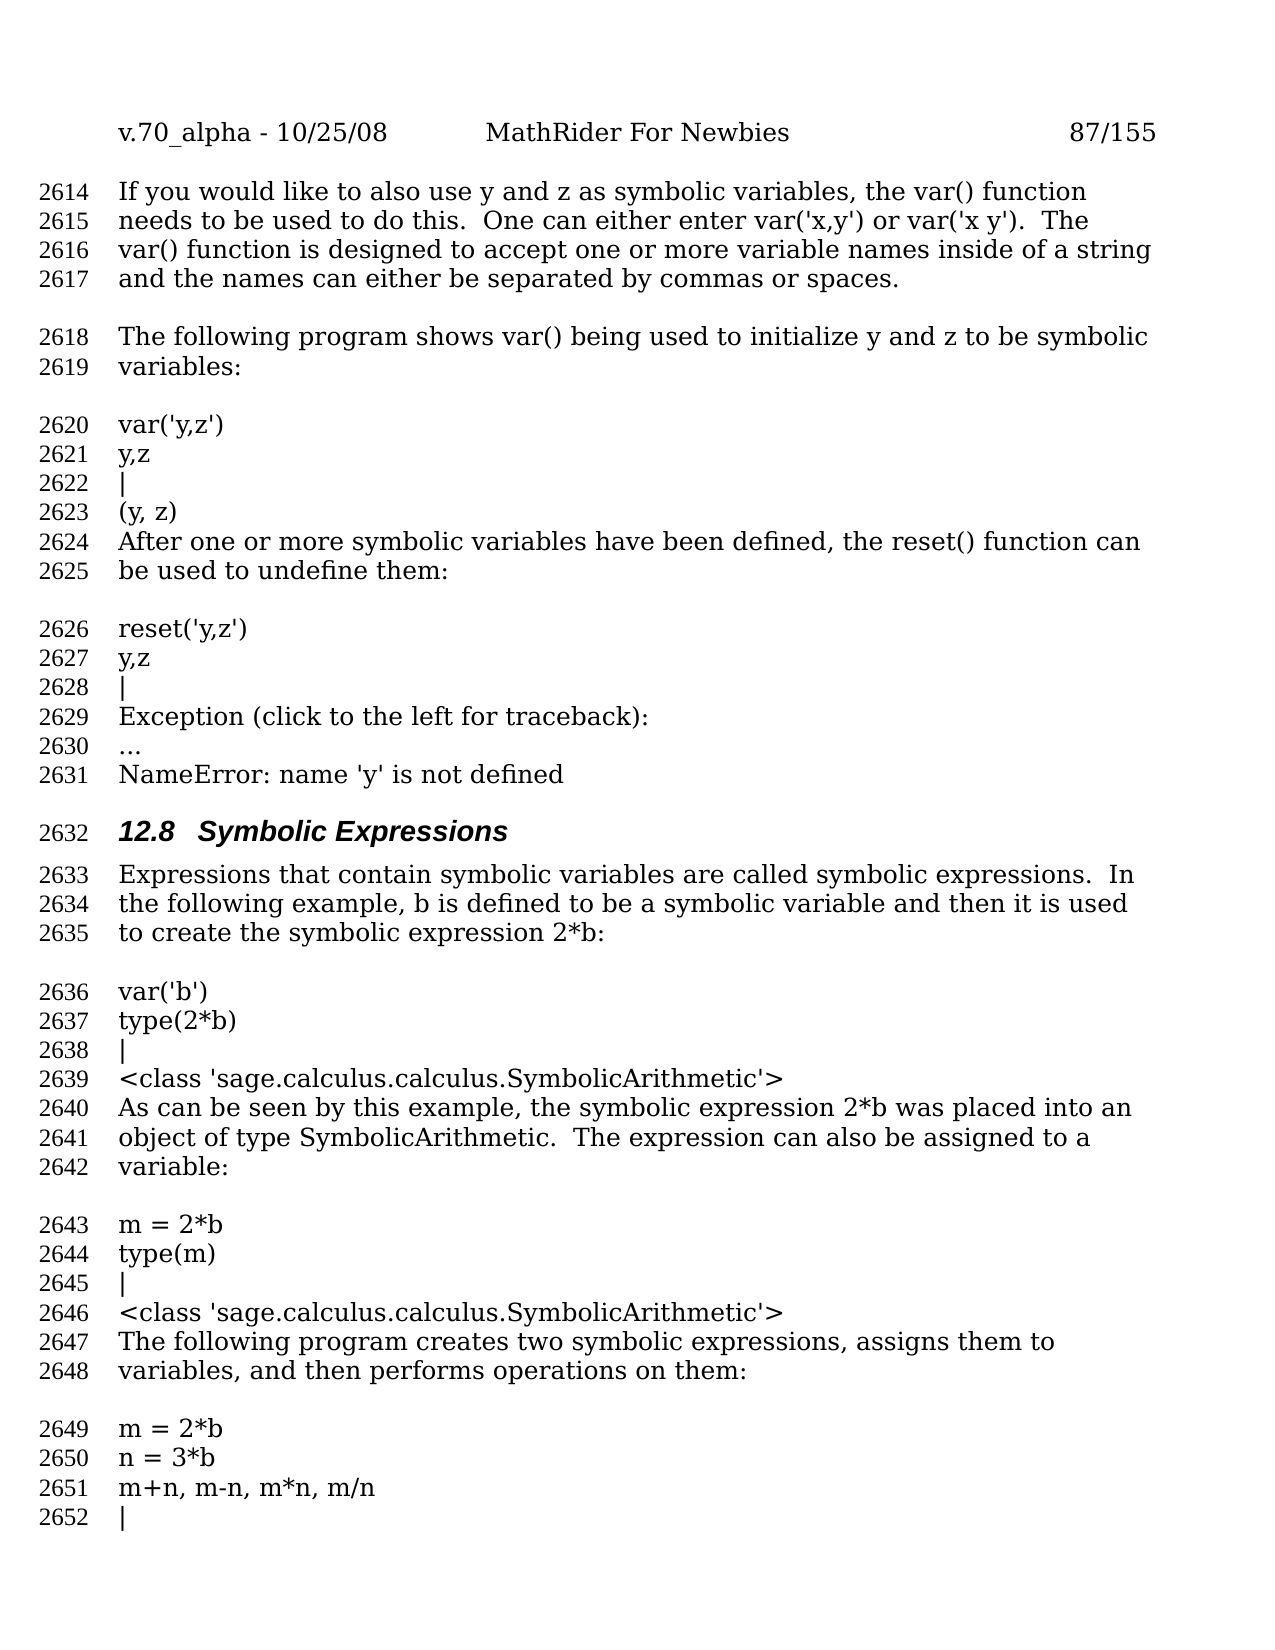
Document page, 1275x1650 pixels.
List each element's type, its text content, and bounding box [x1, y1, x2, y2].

text (y, z) [118, 498, 1157, 527]
text | [118, 1502, 1157, 1531]
text ... [118, 731, 1157, 760]
text type(m) [118, 1239, 1157, 1269]
text m+n, m-n, m*n, m/n [118, 1473, 1157, 1502]
text | [118, 673, 1157, 702]
text y,z [118, 643, 1157, 673]
text | [118, 468, 1157, 498]
text var('y,z') [118, 410, 1157, 439]
text The following program creates two symbolic expressions, assigns them to variables, and then performs operations on them: [118, 1327, 1157, 1385]
text | [118, 1035, 1157, 1064]
text NameError: name 'y' is not defined [118, 760, 1157, 789]
text Exception (click to the left for traceback): [118, 702, 1157, 731]
text <class 'sage.calculus.calculus.SymbolicArithmetic'> [118, 1064, 1157, 1094]
text n = 3*b [118, 1444, 1157, 1473]
text Expressions that contain symbolic variables are called symbolic expressions. In the following example, b is defined to be a symbolic variable and then it is used to create the symbolic expression 2*b: [118, 860, 1157, 948]
text If you would like to also use y and z as symbolic variables, the var() function needs to be used to do this. One can either enter var('x,y') or var('x y'). The var() function is designed to accept one or more variable names inside of a string and the names can either be separated by commas or spaces. [118, 177, 1157, 293]
text m = 2*b [118, 1414, 1157, 1444]
text y,z [118, 439, 1157, 468]
text var('b') [118, 977, 1157, 1006]
text type(2*b) [118, 1006, 1157, 1035]
text <class 'sage.calculus.calculus.SymbolicArithmetic'> [118, 1298, 1157, 1327]
text m = 2*b [118, 1210, 1157, 1239]
text After one or more symbolic variables have been defined, the reset() function can be used to undefine them: [118, 527, 1157, 585]
text | [118, 1269, 1157, 1298]
text reset('y,z') [118, 614, 1157, 643]
text The following program shows var() being used to initialize y and z to be symbolic variables: [118, 323, 1157, 381]
text As can be seen by this example, the symbolic expression 2*b was placed into an object of type SymbolicArithmetic. The expression can also be assigned to a variable: [118, 1094, 1157, 1181]
subtitle Symbolic Expressions [118, 814, 1157, 848]
